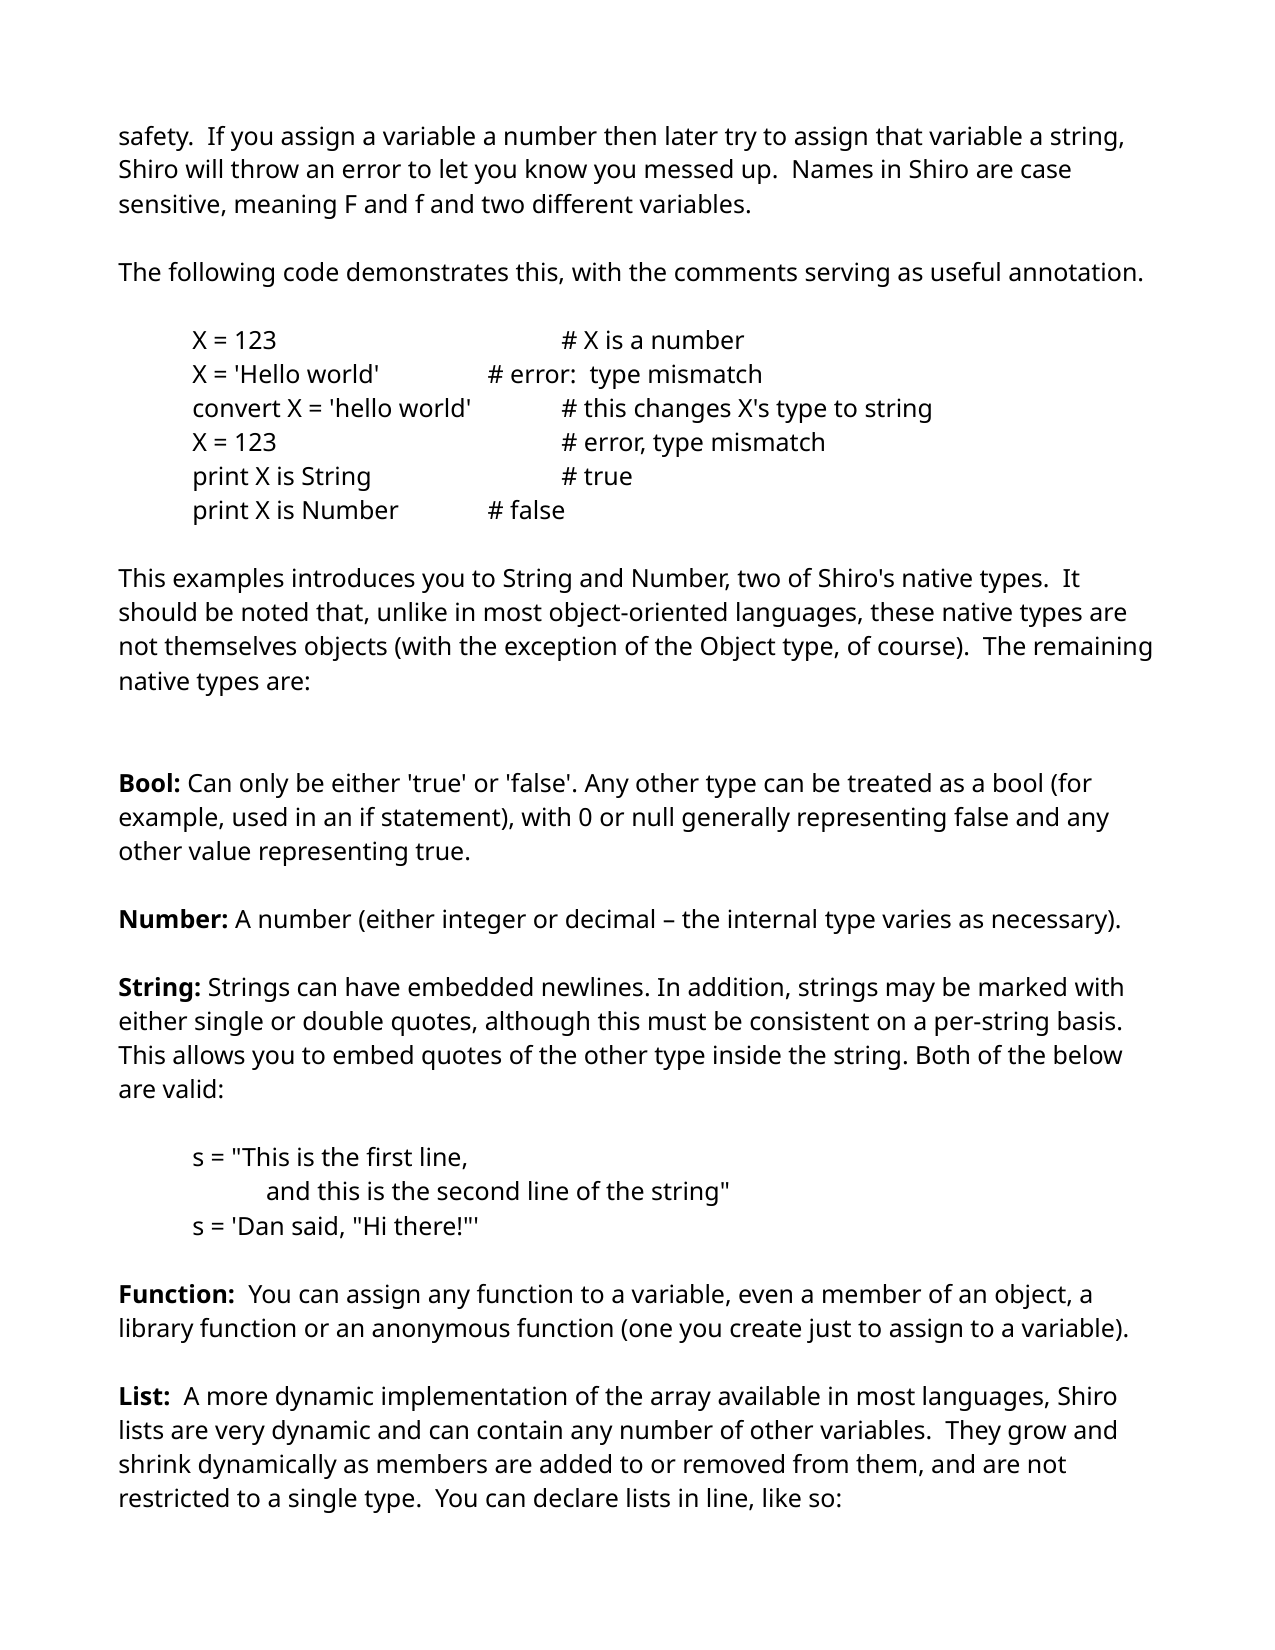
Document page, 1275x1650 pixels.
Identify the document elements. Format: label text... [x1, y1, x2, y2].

text Bool: Can only be either 'true' or 'false'. Any other type can be treated as a bool (for example, used in an if statement), with 0 or null generally representing false and any other value representing true. [118, 765, 1157, 867]
text convert X = 'hello world' # this changes X's type to string [118, 391, 1157, 425]
text The following code demonstrates this, with the comments serving as useful annotation. [118, 254, 1157, 288]
text This examples introduces you to String and Number, two of Shiro's native types. It should be noted that, unlike in most object-oriented languages, these native types are not themselves objects (with the exception of the Object type, of course). The remaining native types are: [118, 561, 1157, 697]
text Function: You can assign any function to a variable, even a member of an object, a library function or an anonymous function (one you create just to assign to a variable). [118, 1276, 1157, 1344]
text safety. If you assign a variable a number then later try to assign that variable a string, Shiro will throw an error to let you know you messed up. Names in Shiro are case sensitive, meaning F and f and two different variables. [118, 118, 1157, 220]
text X = 123 # error, type mismatch [118, 425, 1157, 459]
text Number: A number (either integer or decimal – the internal type varies as necessary). [118, 902, 1157, 936]
text s = 'Dan said, "Hi there!"' [118, 1208, 1157, 1242]
text print X is String # true [118, 459, 1157, 493]
text and this is the second line of the string" [118, 1174, 1157, 1208]
text print X is Number # false [118, 493, 1157, 527]
text List: A more dynamic implementation of the array available in most languages, Shiro lists are very dynamic and can contain any number of other variables. They grow and shrink dynamically as members are added to or removed from them, and are not restricted to a single type. You can declare lists in line, like so: [118, 1378, 1157, 1515]
text X = 123 # X is a number [118, 322, 1157, 357]
text X = 'Hello world' # error: type mismatch [118, 357, 1157, 391]
text String: Strings can have embedded newlines. In addition, strings may be marked with either single or double quotes, although this must be consistent on a per-string basis. This allows you to embed quotes of the other type inside the string. Both of the below are valid: [118, 970, 1157, 1106]
text s = "This is the first line, [118, 1140, 1157, 1174]
